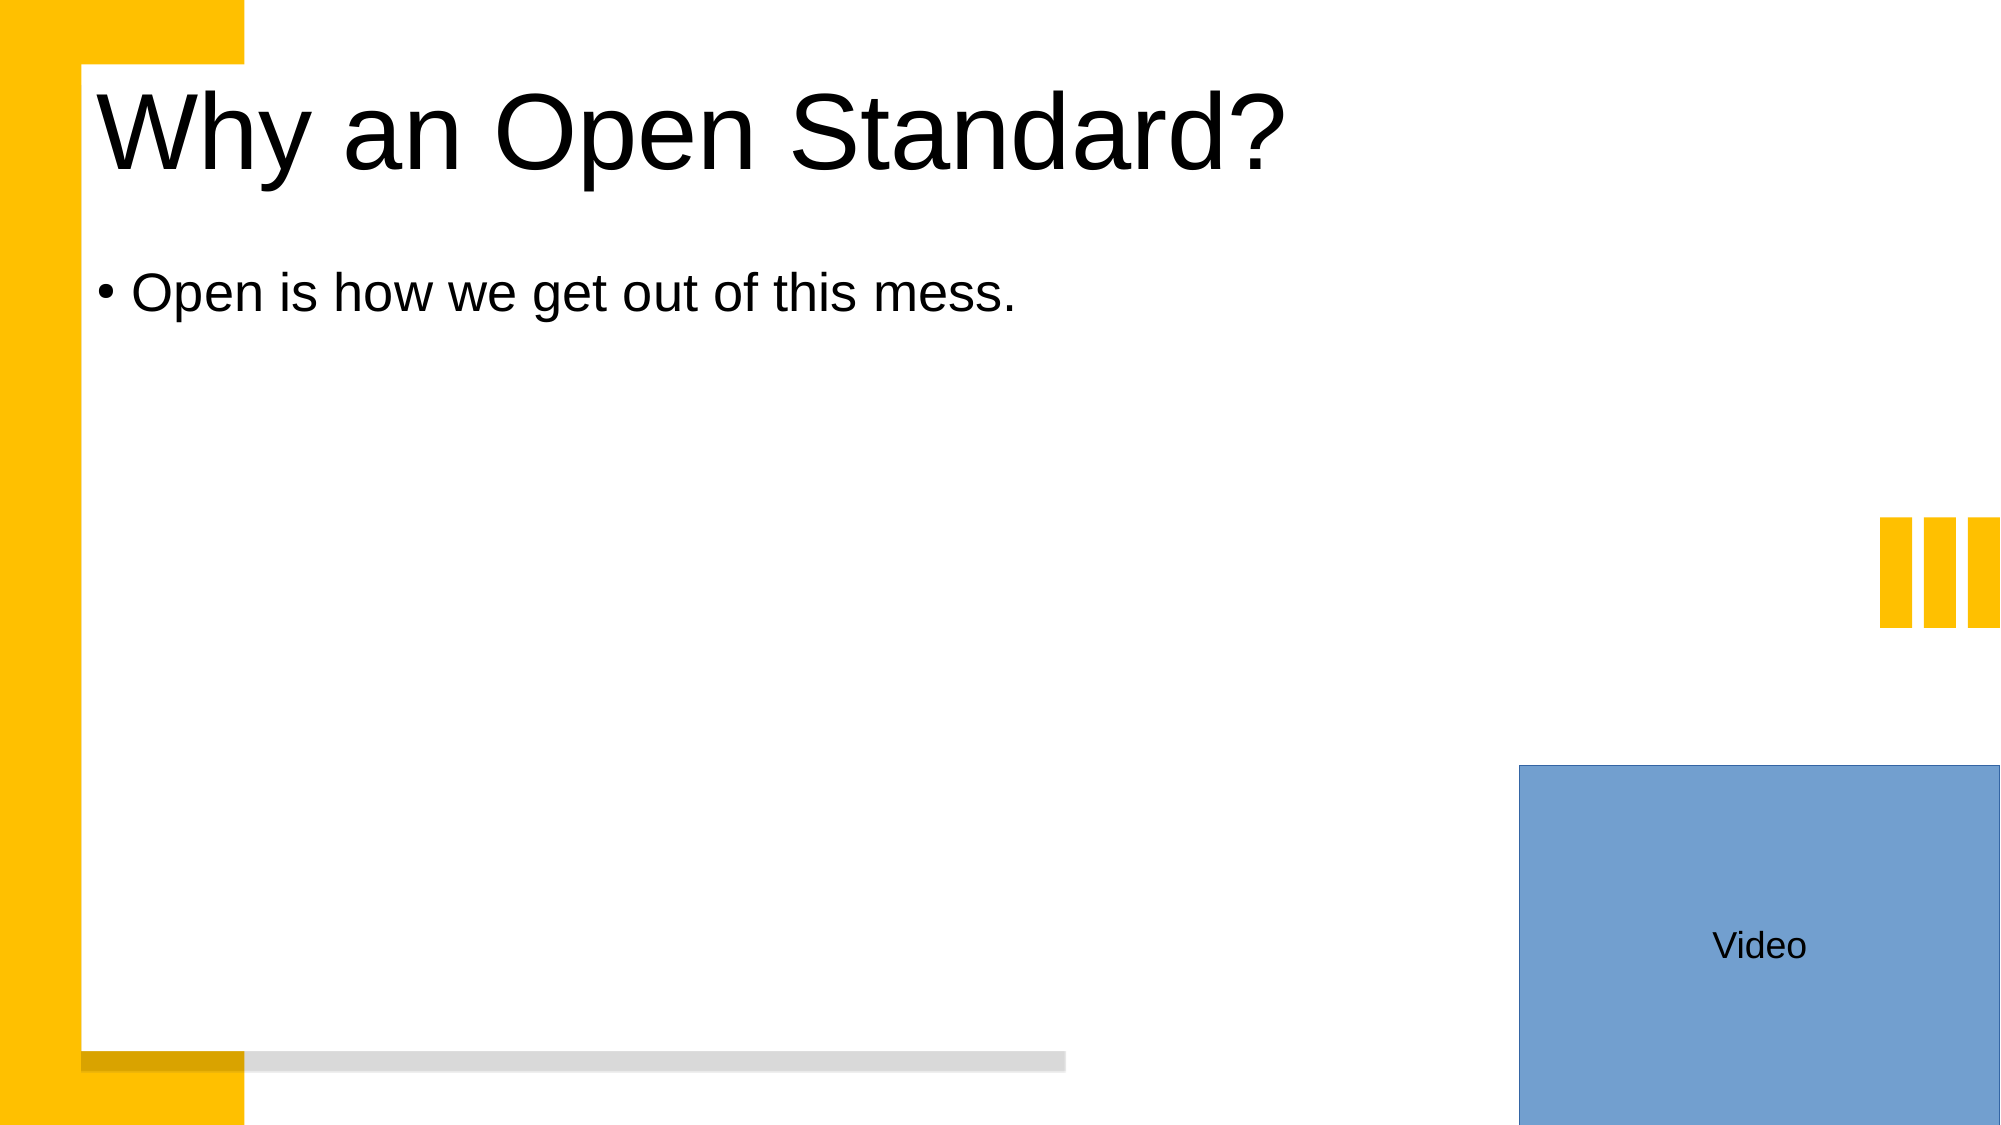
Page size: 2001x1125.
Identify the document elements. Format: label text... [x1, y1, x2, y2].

text_box Open is how we get out of this mess. [81, 254, 1516, 1036]
text_box Why an Open Standard? [81, 64, 1921, 201]
text_box Video [1519, 765, 2000, 1125]
text_box [0, 0, 2000, 1125]
